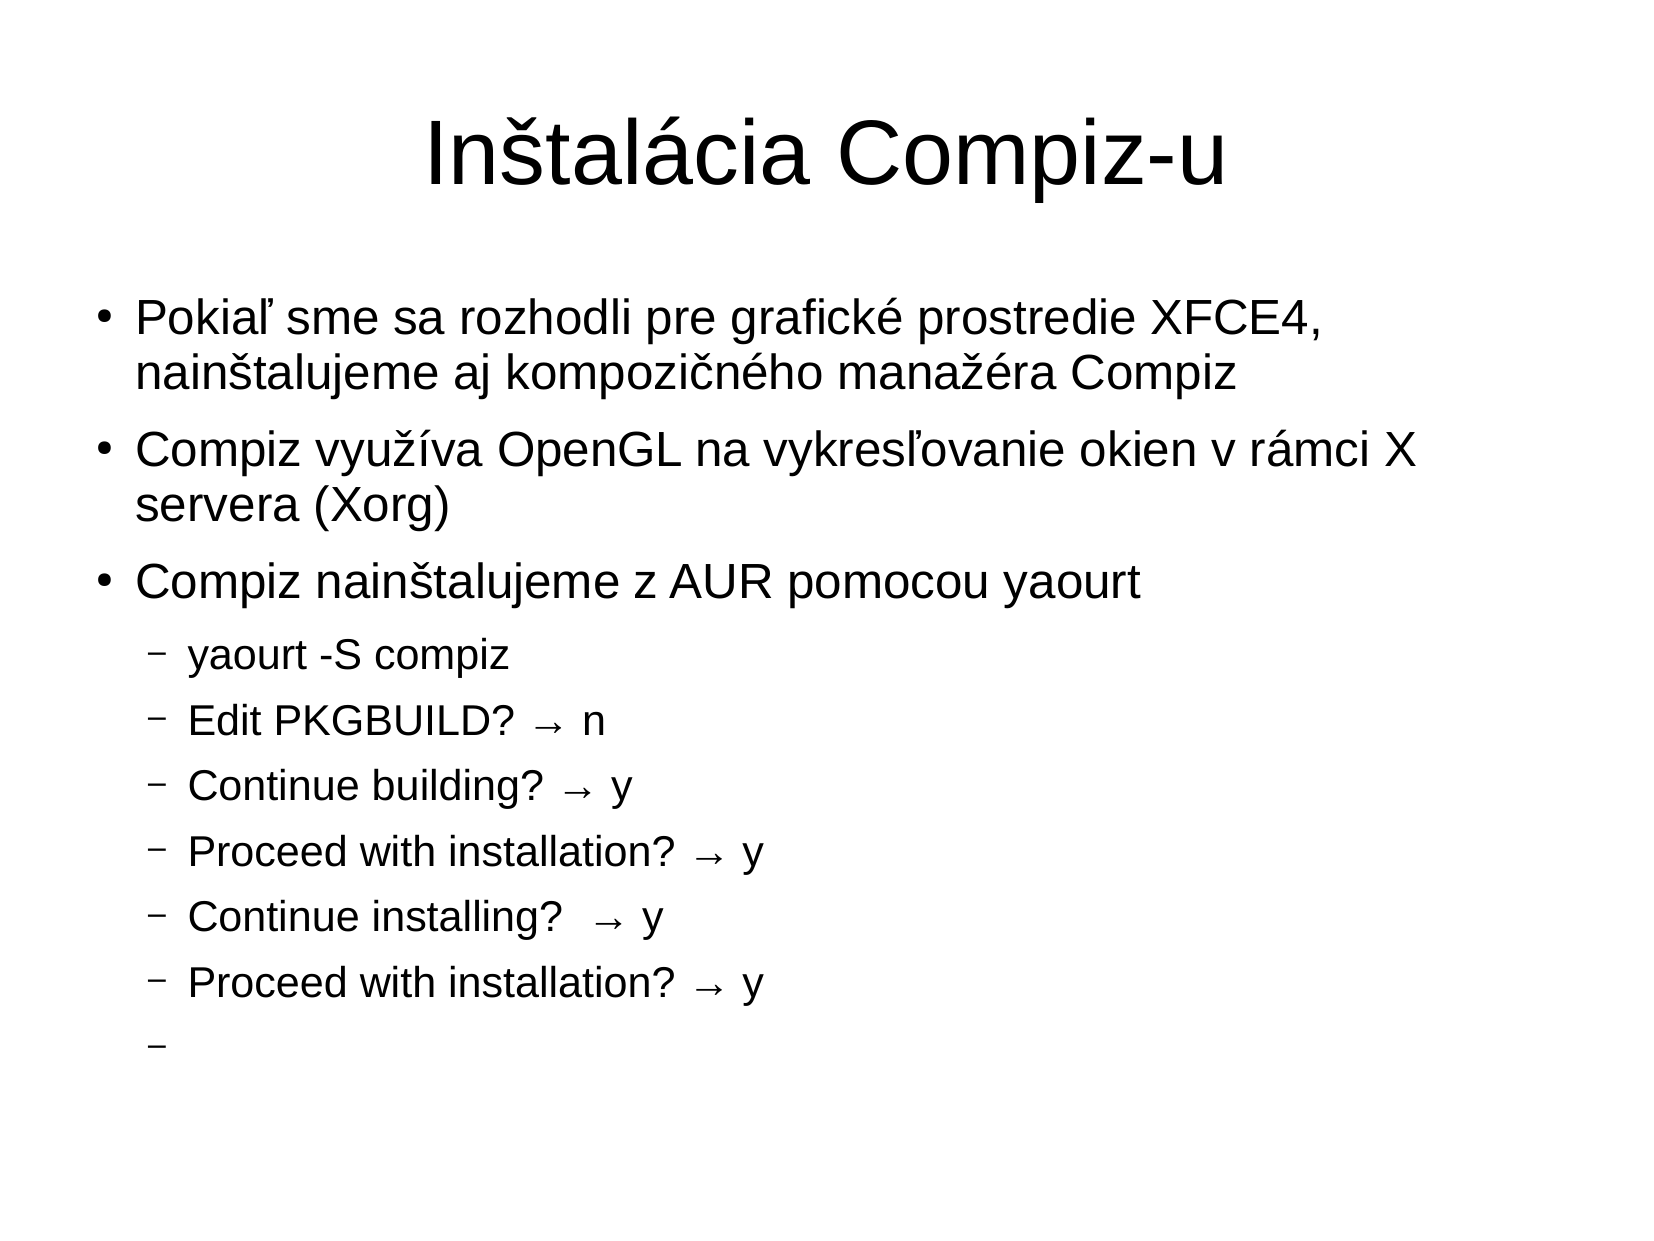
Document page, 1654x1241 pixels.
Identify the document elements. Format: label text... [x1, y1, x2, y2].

list Pokiaľ sme sa rozhodli pre grafické prostredie XFCE4, nainštalujeme aj kompozičného manažéra Compiz Compiz využíva OpenGL na vykresľovanie okien v rámci X servera (Xorg) Compiz nainštalujeme z AUR pomocou yaourt yaourt -S compiz Edit PKGBUILD? → n Continue building? → y Proceed with installation? → y Continue installing? → y Proceed with installation? → y [82, 290, 1571, 1010]
title Inštalácia Compiz-u [82, 49, 1571, 257]
